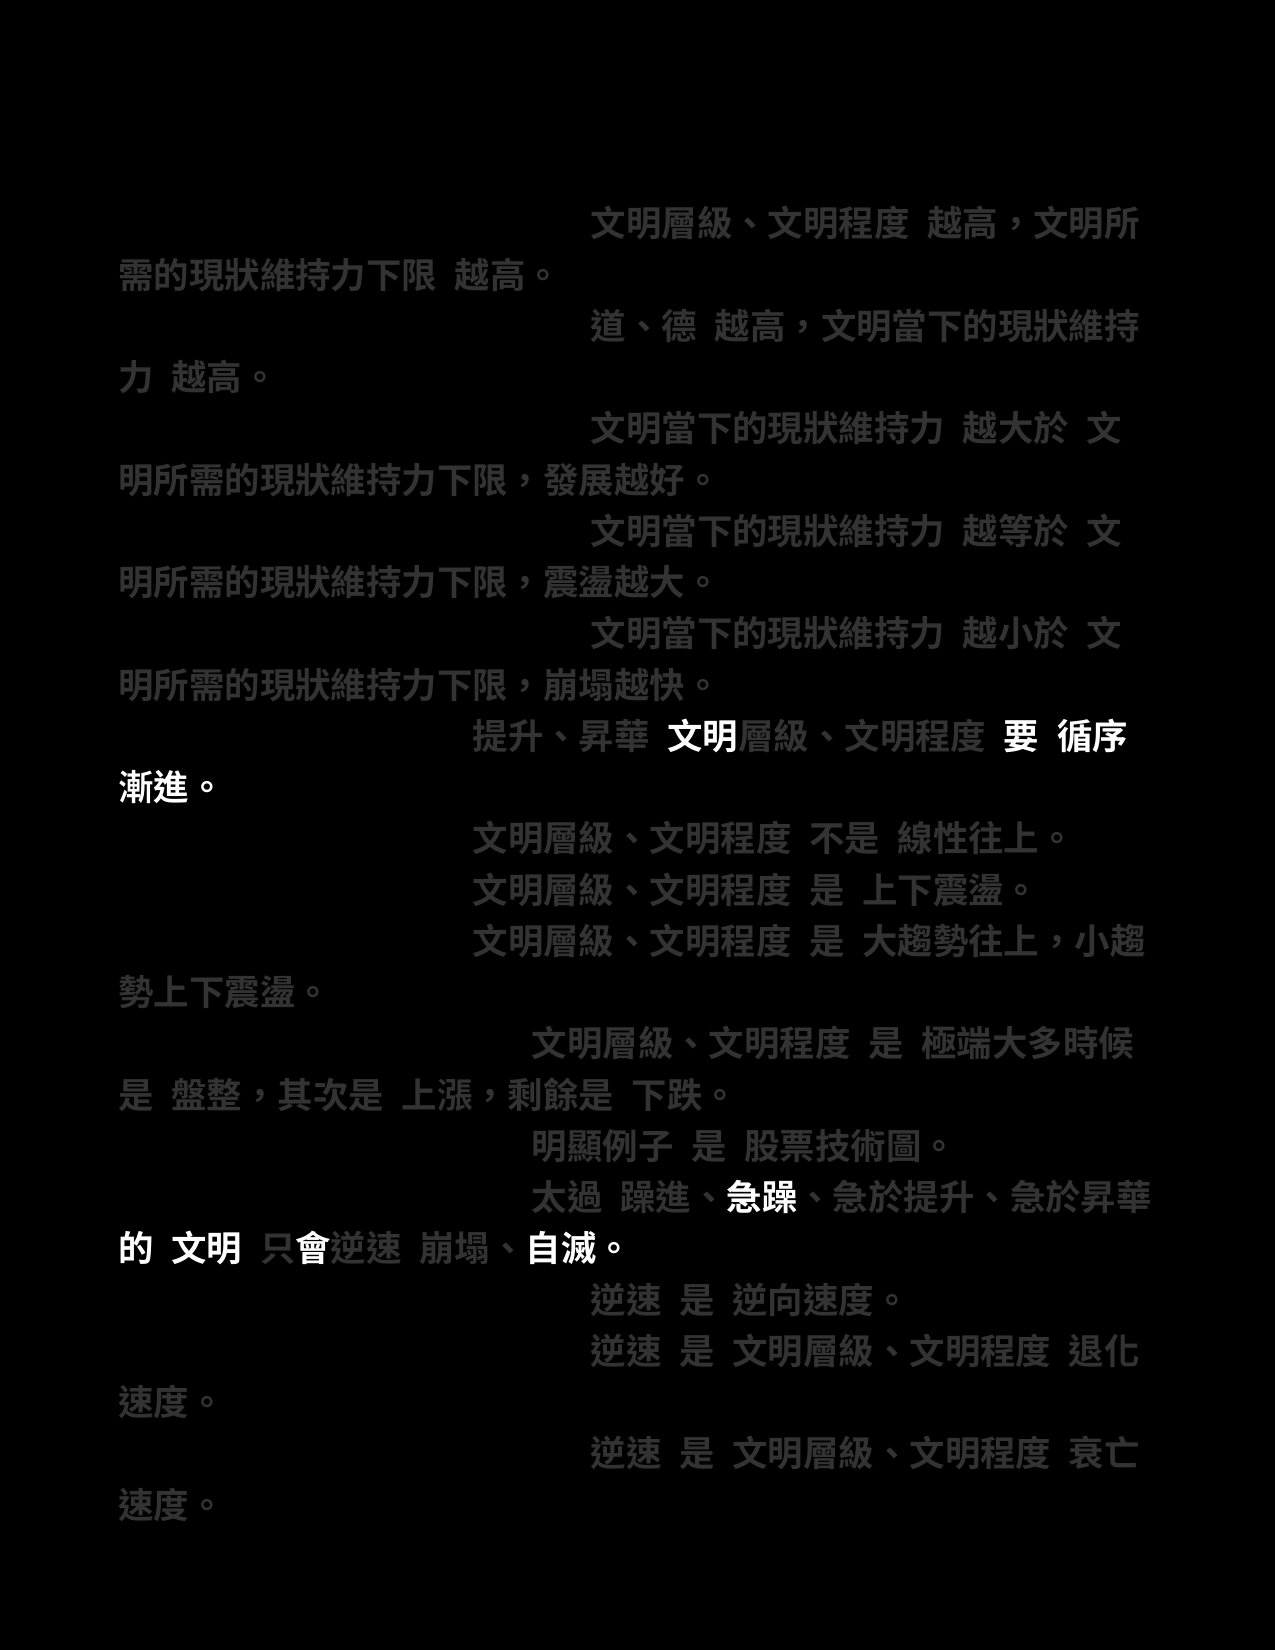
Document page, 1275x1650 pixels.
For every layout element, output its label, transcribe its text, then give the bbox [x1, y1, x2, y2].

text 逆速 是 文明層級、文明程度 衰亡速度。 [118, 1426, 1157, 1528]
text 文明當下的現狀維持力 越小於 文明所需的現狀維持力下限，崩塌越快。 [118, 606, 1157, 708]
text 文明層級、文明程度 是 大趨勢往上，小趨勢上下震盪。 [118, 913, 1157, 1016]
text 文明當下的現狀維持力 越大於 文明所需的現狀維持力下限，發展越好。 [118, 401, 1157, 503]
text 文明層級、文明程度 越高，文明所需的現狀維持力下限 越高。 [118, 196, 1157, 298]
text 逆速 是 逆向速度。 [118, 1272, 1157, 1323]
text 太過 躁進、急躁、急於提升、急於昇華 的 文明 只會逆速 崩塌、自滅。 [118, 1169, 1157, 1272]
text 明顯例子 是 股票技術圖。 [118, 1118, 1157, 1169]
text 逆速 是 文明層級、文明程度 退化速度。 [118, 1323, 1157, 1426]
text 文明層級、文明程度 不是 線性往上。 [118, 811, 1157, 862]
text 文明當下的現狀維持力 越等於 文明所需的現狀維持力下限，震盪越大。 [118, 503, 1157, 606]
text 道、德 越高，文明當下的現狀維持力 越高。 [118, 298, 1157, 401]
text 提升、昇華 文明層級、文明程度 要 循序漸進。 [118, 708, 1157, 811]
text 文明層級、文明程度 是 上下震盪。 [118, 862, 1157, 913]
text 文明層級、文明程度 是 極端大多時候是 盤整，其次是 上漲，剩餘是 下跌。 [118, 1016, 1157, 1118]
